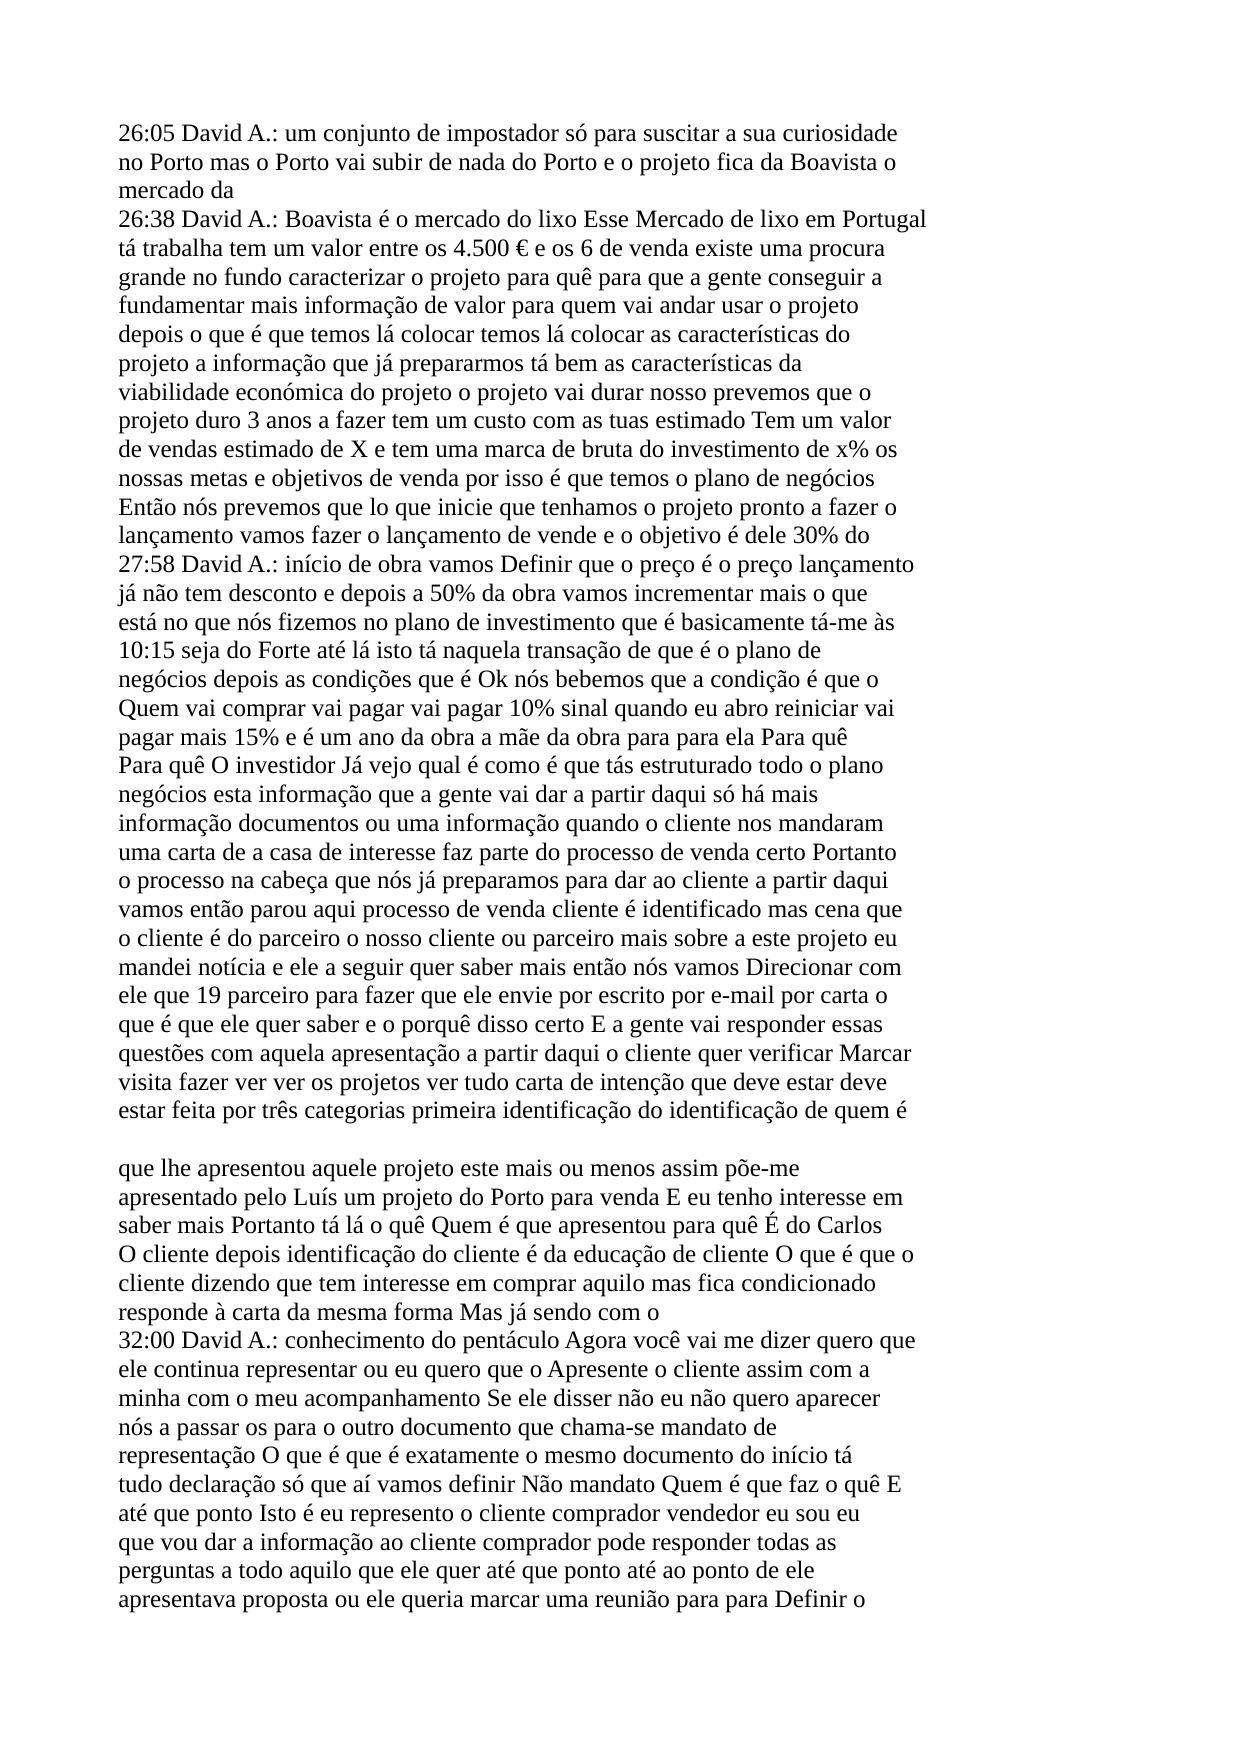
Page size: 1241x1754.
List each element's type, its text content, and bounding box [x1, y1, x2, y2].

table_header 26:05 David A.: um conjunto de impostador só para suscitar a sua curiosidade no Porto mas o Porto vai subir de nada do Porto e o projeto fica da Boavista o mercado da 26:38 David A.: Boavista é o mercado do lixo Esse Mercado de lixo em Portugal tá trabalha tem um valor entre os 4.500 € e os 6 de venda existe uma procura grande no fundo caracterizar o projeto para quê para que a gente conseguir a fundamentar mais informação de valor para quem vai andar usar o projeto depois o que é que temos lá colocar temos lá colocar as características do projeto a informação que já prepararmos tá bem as características da viabilidade económica do projeto o projeto vai durar nosso prevemos que o projeto duro 3 anos a fazer tem um custo com as tuas estimado Tem um valor de vendas estimado de X e tem uma marca de bruta do investimento de x% os nossas metas e objetivos de venda por isso é que temos o plano de negócios Então nós prevemos que lo que inicie que tenhamos o projeto pronto a fazer o lançamento vamos fazer o lançamento de vende e o objetivo é dele 30% do 27:58 David A.: início de obra vamos Definir que o preço é o preço lançamento já não tem desconto e depois a 50% da obra vamos incrementar mais o que está no que nós fizemos no plano de investimento que é basicamente tá-me às 10:15 seja do Forte até lá isto tá naquela transação de que é o plano de negócios depois as condições que é Ok nós bebemos que a condição é que o Quem vai comprar vai pagar vai pagar 10% sinal quando eu abro reiniciar vai pagar mais 15% e é um ano da obra a mãe da obra para para ela Para quê Para quê O investidor Já vejo qual é como é que tás estruturado todo o plano negócios esta informação que a gente vai dar a partir daqui só há mais informação documentos ou uma informação quando o cliente nos mandaram uma carta de a casa de interesse faz parte do processo de venda certo Portanto o processo na cabeça que nós já preparamos para dar ao cliente a partir daqui vamos então parou aqui processo de venda cliente é identificado mas cena que o cliente é do parceiro o nosso cliente ou parceiro mais sobre a este projeto eu mandei notícia e ele a seguir quer saber mais então nós vamos Direcionar com ele que 19 parceiro para fazer que ele envie por escrito por e-mail por carta o que é que ele quer saber e o porquê disso certo E a gente vai responder essas questões com aquela apresentação a partir daqui o cliente quer verificar Marcar visita fazer ver ver os projetos ver tudo carta de intenção que deve estar deve estar feita por três categorias primeira identificação do identificação de quem é que lhe apresentou aquele projeto este mais ou menos assim põe-me apresentado pelo Luís um projeto do Porto para venda E eu tenho interesse em saber mais Portanto tá lá o quê Quem é que apresentou para quê É do Carlos O cliente depois identificação do cliente é da educação de cliente O que é que o cliente dizendo que tem interesse em comprar aquilo mas fica condicionado responde à carta da mesma forma Mas já sendo com o 32:00 David A.: conhecimento do pentáculo Agora você vai me dizer quero que ele continua representar ou eu quero que o Apresente o cliente assim com a minha com o meu acompanhamento Se ele disser não eu não quero aparecer nós a passar os para o outro documento que chama-se mandato de representação O que é que é exatamente o mesmo documento do início tá tudo declaração só que aí vamos definir Não mandato Quem é que faz o quê E até que ponto Isto é eu represento o cliente comprador vendedor eu sou eu que vou dar a informação ao cliente comprador pode responder todas as perguntas a todo aquilo que ele quer até que ponto até ao ponto de ele apresentava proposta ou ele queria marcar uma reunião para para Definir o [118, 118, 1122, 1613]
